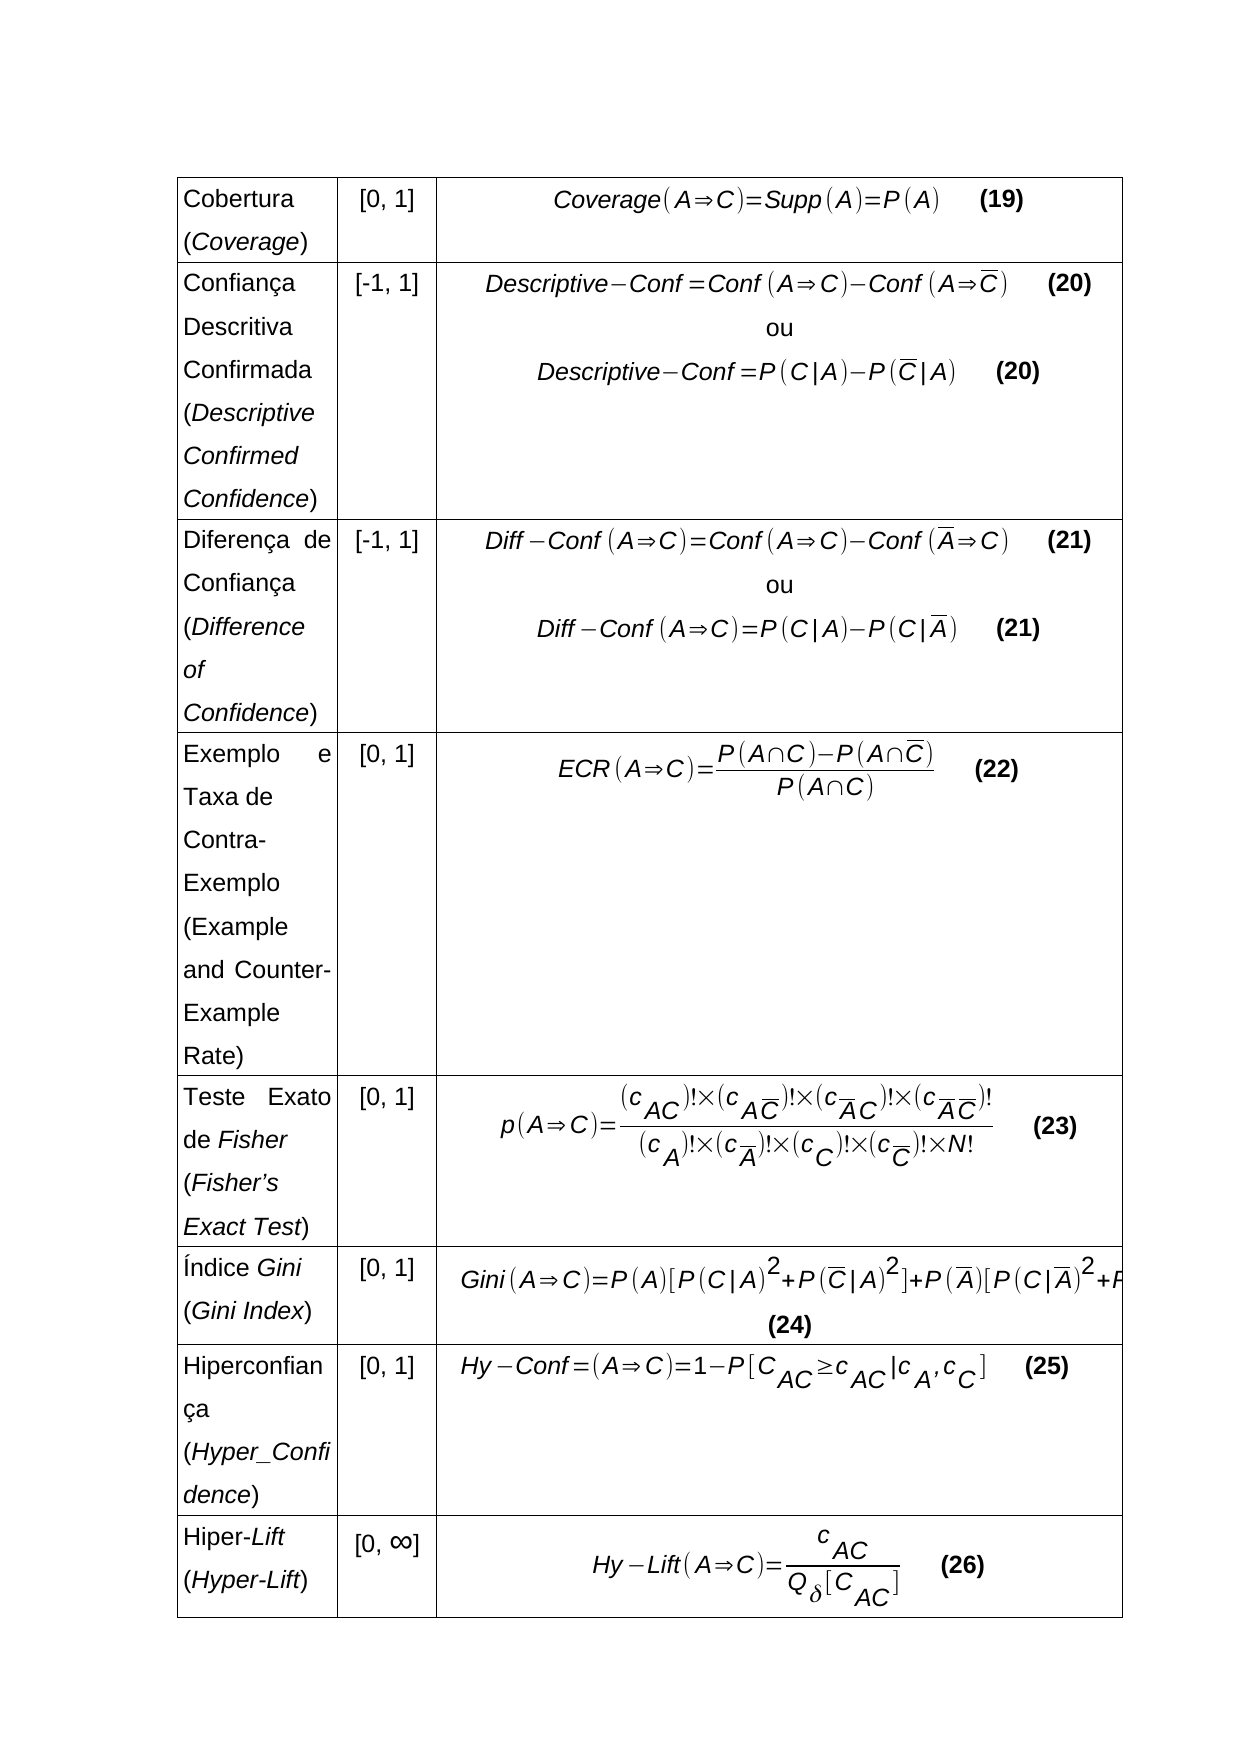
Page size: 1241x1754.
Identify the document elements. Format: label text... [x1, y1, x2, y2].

table_cell (19) [437, 178, 1122, 262]
table_cell [0, 1] [338, 1345, 436, 1515]
table_cell [0, 1] [338, 1076, 436, 1246]
table_cell Hiperconfiança (Hyper_Confidence) [178, 1345, 337, 1515]
table_cell Índice Gini (Gini Index) [178, 1247, 337, 1344]
table_cell [0, 1] [338, 178, 436, 262]
table_cell [-1, 1] [338, 263, 436, 518]
table_cell (24) [437, 1247, 1122, 1344]
table_cell (23) [437, 1076, 1122, 1246]
table_cell (21) ou (21) [437, 520, 1122, 732]
table_cell [-1, 1] [338, 520, 436, 732]
table_cell Hiper-Lift (Hyper-Lift) [178, 1516, 337, 1617]
table_cell (20) ou (20) [437, 263, 1122, 518]
table_cell [0, 1] [338, 1247, 436, 1344]
table_cell [0, 1] [338, 733, 436, 1075]
table_cell [0, ∞] [338, 1516, 436, 1617]
table_cell Confiança Descritiva Confirmada (Descriptive Confirmed Confidence) [178, 263, 337, 518]
table_cell Teste Exato de Fisher (Fisher’s Exact Test) [178, 1076, 337, 1246]
table_cell Cobertura (Coverage) [178, 178, 337, 262]
table_cell (22) [437, 733, 1122, 1075]
table_cell Diferença de Confiança (Difference of Confidence) [178, 520, 337, 732]
table_cell (25) [437, 1345, 1122, 1515]
table_cell (26) [437, 1516, 1122, 1617]
table_cell Exemplo e Taxa de Contra-Exemplo (Example and Counter-Example Rate) [178, 733, 337, 1075]
